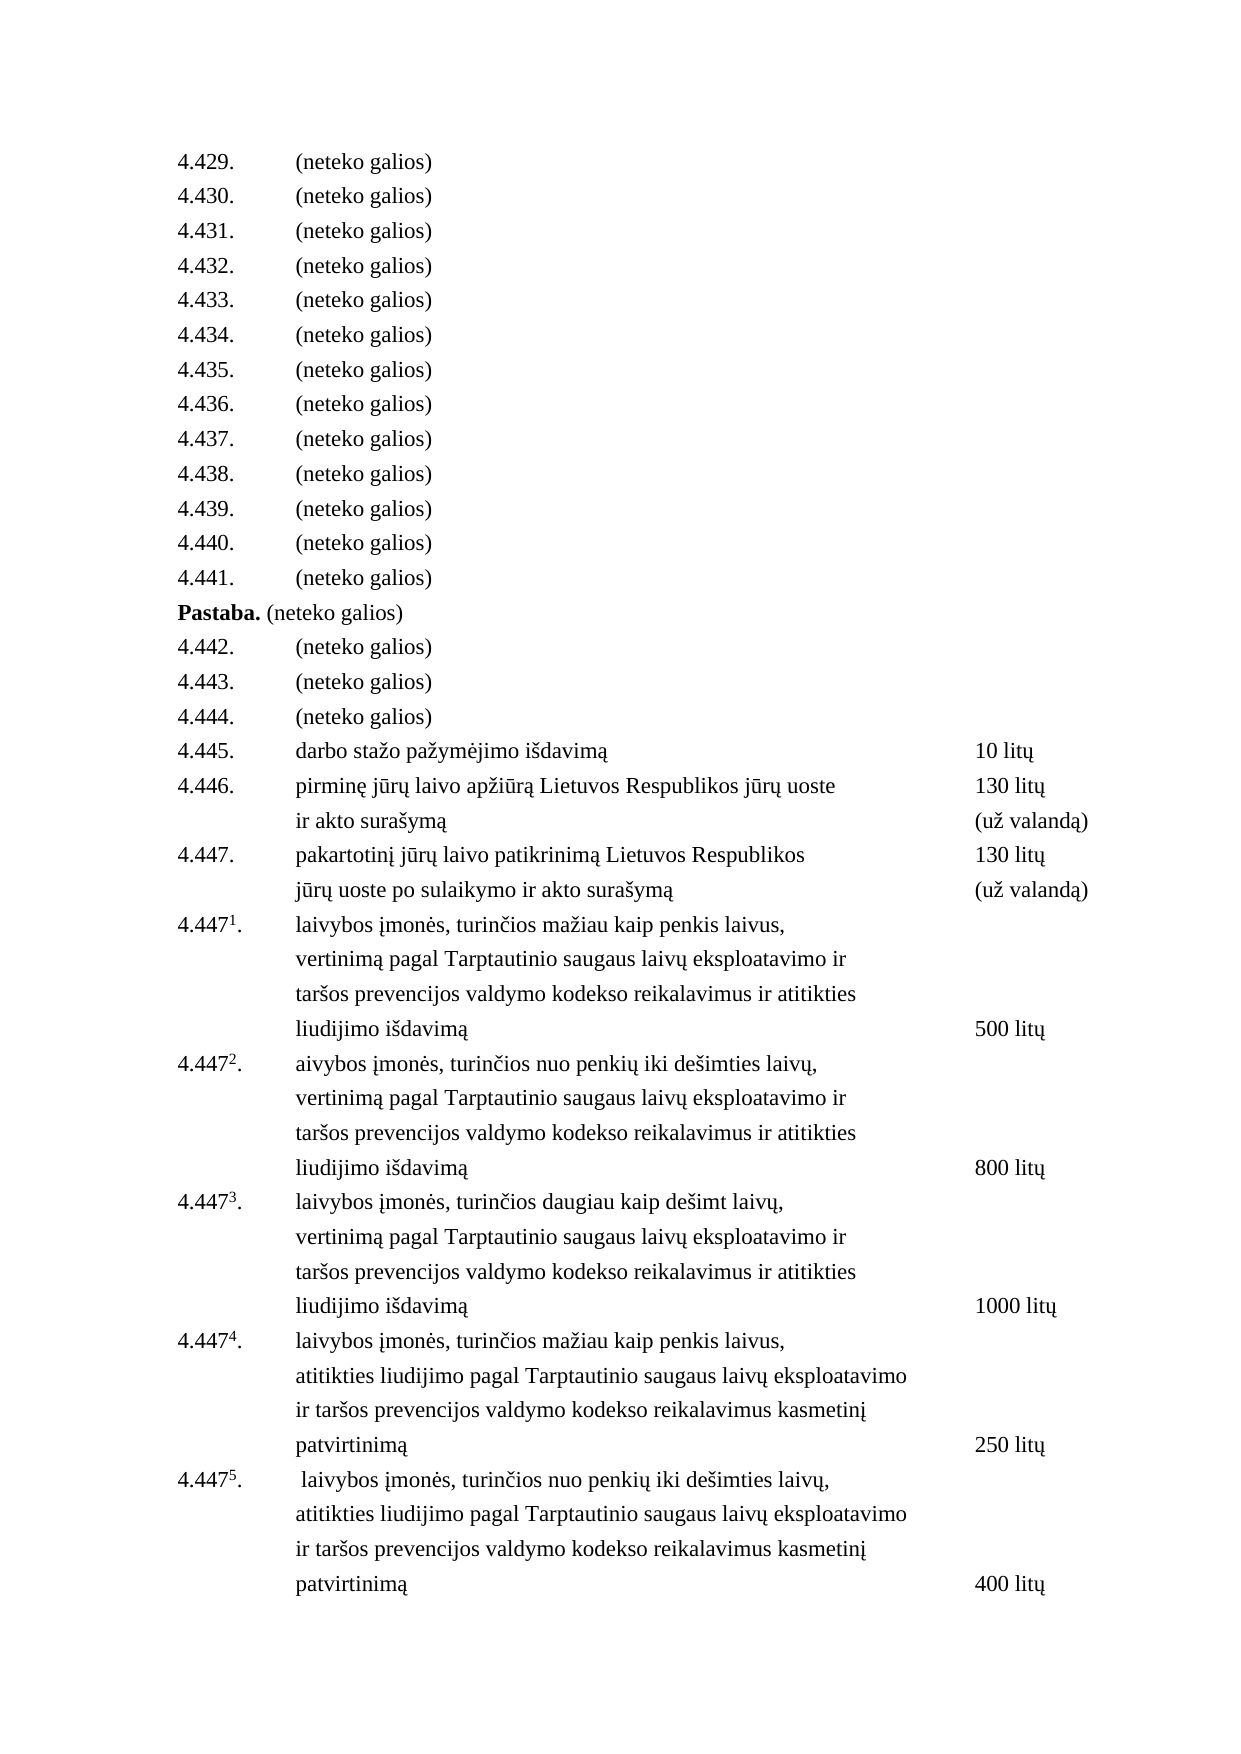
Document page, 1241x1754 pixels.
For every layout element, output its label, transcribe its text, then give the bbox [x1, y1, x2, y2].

text 4.432. (neteko galios) [177, 252, 1122, 278]
text ir taršos prevencijos valdymo kodekso reikalavimus kasmetinį [295, 1535, 1122, 1562]
text 4.446. pirminę jūrų laivo apžiūrą Lietuvos Respublikos jūrų uoste 130 litų [177, 772, 1122, 798]
text atitikties liudijimo pagal Tarptautinio saugaus laivų eksploatavimo [295, 1362, 1122, 1388]
text 4.429. (neteko galios) [177, 148, 1122, 174]
text patvirtinimą 250 litų [295, 1431, 1122, 1457]
text 4.4471. laivybos įmonės, turinčios mažiau kaip penkis laivus, [177, 911, 1122, 937]
text jūrų uoste po sulaikymo ir akto surašymą (už valandą) [177, 876, 1122, 902]
text Pastaba. (neteko galios) [177, 599, 1122, 625]
text 4.443. (neteko galios) [177, 668, 1122, 694]
text 4.444. (neteko galios) [177, 703, 1122, 729]
text 4.4472. aivybos įmonės, turinčios nuo penkių iki dešimties laivų, [177, 1049, 1122, 1076]
text 4.439. (neteko galios) [177, 494, 1122, 521]
text 4.4473. laivybos įmonės, turinčios daugiau kaip dešimt laivų, [177, 1188, 1122, 1215]
text vertinimą pagal Tarptautinio saugaus laivų eksploatavimo ir [295, 1223, 1122, 1249]
text 4.441. (neteko galios) [177, 564, 1122, 590]
text taršos prevencijos valdymo kodekso reikalavimus ir atitikties [295, 1258, 1122, 1284]
text 4.437. (neteko galios) [177, 425, 1122, 452]
text 4.430. (neteko galios) [177, 182, 1122, 209]
text taršos prevencijos valdymo kodekso reikalavimus ir atitikties [295, 980, 1122, 1007]
text atitikties liudijimo pagal Tarptautinio saugaus laivų eksploatavimo [295, 1501, 1122, 1527]
text 4.433. (neteko galios) [177, 286, 1122, 313]
text vertinimą pagal Tarptautinio saugaus laivų eksploatavimo ir [295, 946, 1122, 972]
text 4.445. darbo stažo pažymėjimo išdavimą 10 litų [177, 737, 1122, 764]
text liudijimo išdavimą 500 litų [295, 1015, 1122, 1041]
text 4.4475. laivybos įmonės, turinčios nuo penkių iki dešimties laivų, [177, 1466, 1122, 1492]
text taršos prevencijos valdymo kodekso reikalavimus ir atitikties [295, 1119, 1122, 1145]
text liudijimo išdavimą 800 litų [295, 1154, 1122, 1180]
text patvirtinimą 400 litų [295, 1570, 1122, 1596]
text vertinimą pagal Tarptautinio saugaus laivų eksploatavimo ir [295, 1084, 1122, 1111]
text liudijimo išdavimą 1000 litų [295, 1292, 1122, 1319]
text 4.4474. laivybos įmonės, turinčios mažiau kaip penkis laivus, [177, 1327, 1122, 1353]
text 4.436. (neteko galios) [177, 391, 1122, 417]
text 4.431. (neteko galios) [177, 217, 1122, 243]
text 4.435. (neteko galios) [177, 356, 1122, 382]
text ir taršos prevencijos valdymo kodekso reikalavimus kasmetinį [295, 1396, 1122, 1423]
text ir akto surašymą (už valandą) [177, 807, 1122, 833]
text 4.438. (neteko galios) [177, 460, 1122, 486]
text 4.434. (neteko galios) [177, 321, 1122, 347]
text 4.442. (neteko galios) [177, 633, 1122, 660]
text 4.447. pakartotinį jūrų laivo patikrinimą Lietuvos Respublikos 130 litų [177, 841, 1122, 868]
text 4.440. (neteko galios) [177, 529, 1122, 556]
